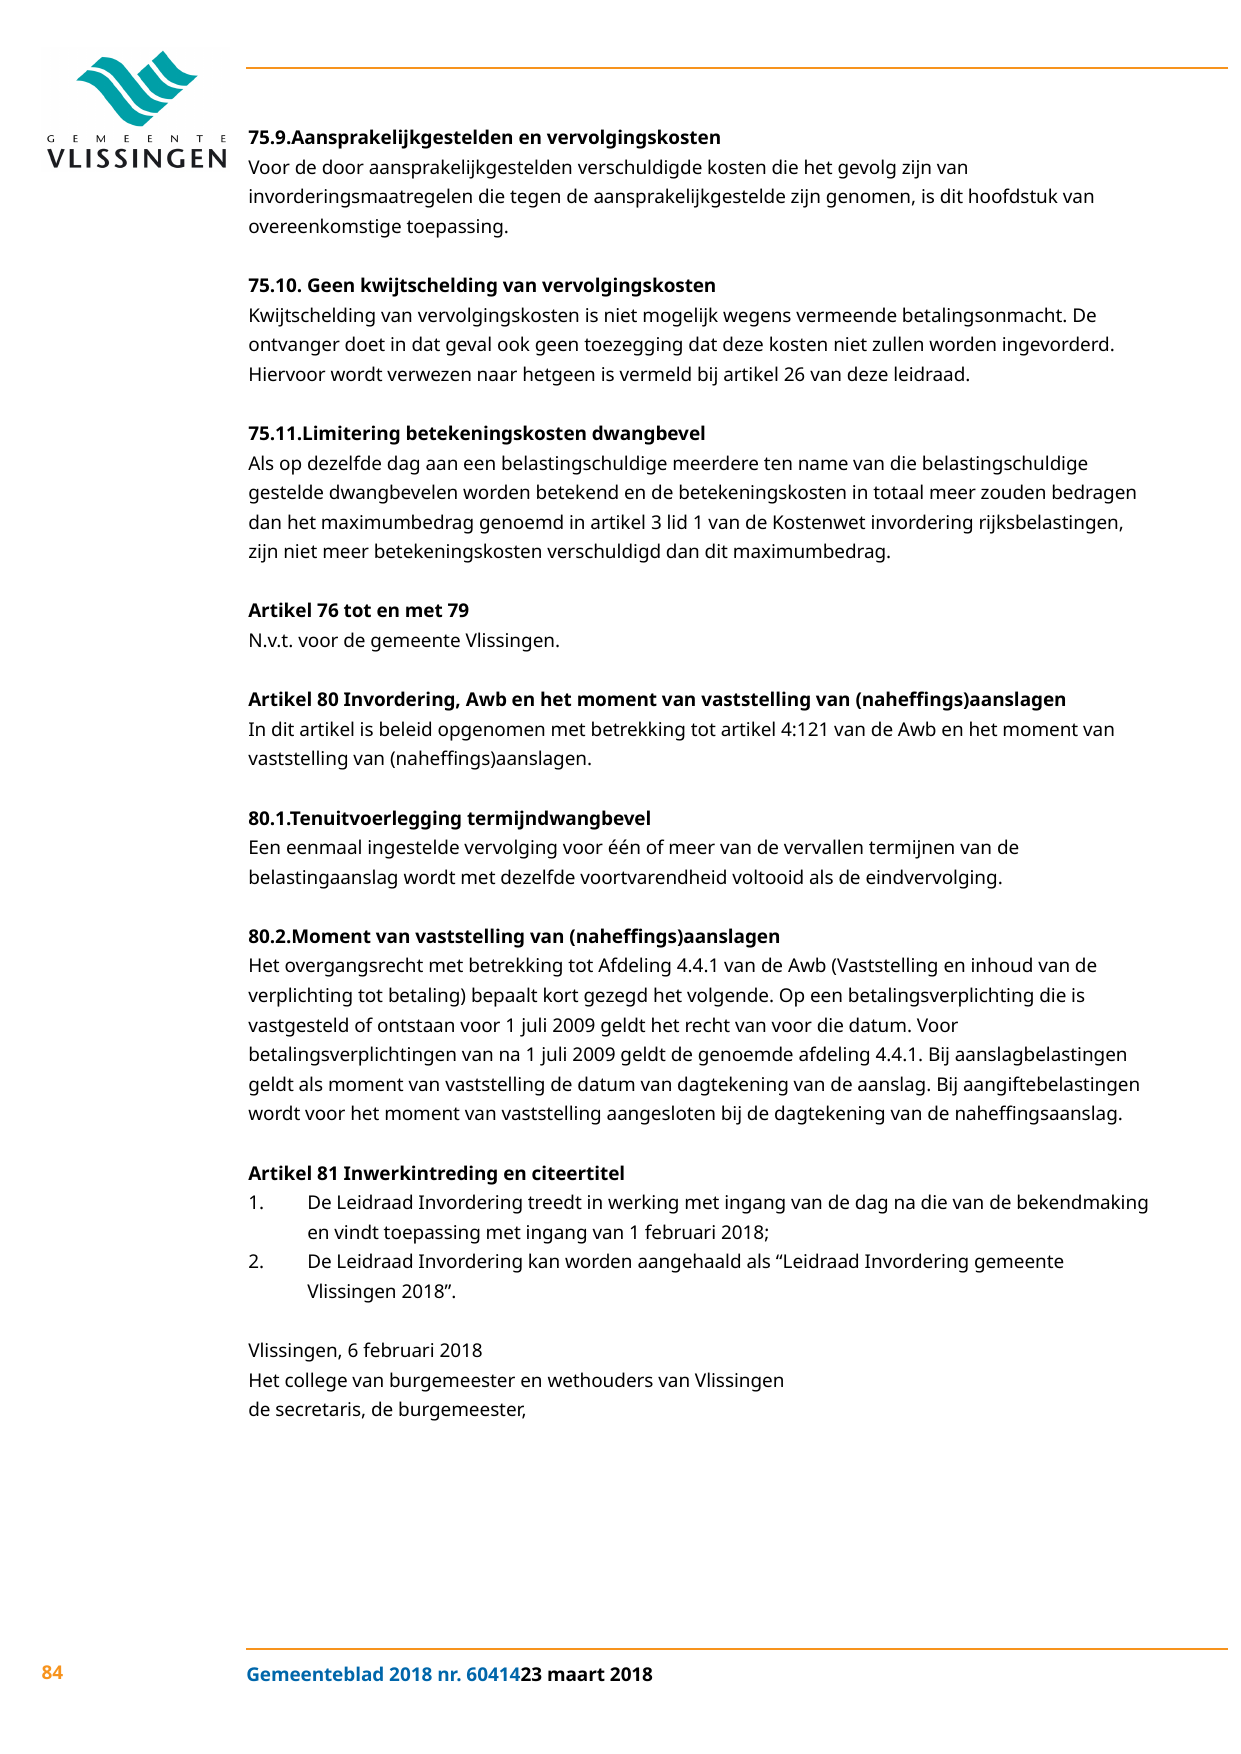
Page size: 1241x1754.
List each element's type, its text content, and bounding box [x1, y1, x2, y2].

text 75.10. Geen kwijtschelding van vervolgingskosten [248, 272, 1152, 298]
text 75.9.Aansprakelijkgestelden en vervolgingskosten [248, 124, 1152, 150]
text 75.11.Limitering betekeningskosten dwangbevel [248, 420, 1152, 446]
list De Leidraad Invordering treedt in werking met ingang van de dag na die van de bekendmaking en vindt toepassing met ingang van 1 februari 2018; [248, 1189, 1152, 1245]
text Een eenmaal ingestelde vervolging voor één of meer van de vervallen termijnen van de belastingaanslag wordt met dezelfde voortvarendheid voltooid als de eindvervolging. [248, 834, 1152, 890]
text de secretaris, de burgemeester, [248, 1396, 1152, 1422]
text Vlissingen, 6 februari 2018 [248, 1337, 1152, 1363]
list De Leidraad Invordering kan worden aangehaald als “Leidraad Invordering gemeente Vlissingen 2018”. [248, 1248, 1152, 1304]
text N.v.t. voor de gemeente Vlissingen. [248, 627, 1152, 653]
text Het college van burgemeester en wethouders van Vlissingen [248, 1367, 1152, 1393]
text Als op dezelfde dag aan een belastingschuldige meerdere ten name van die belastingschuldige gestelde dwangbevelen worden betekend en de betekeningskosten in totaal meer zouden bedragen dan het maximumbedrag genoemd in artikel 3 lid 1 van de Kostenwet invordering rijksbelastingen, zijn niet meer betekeningskosten verschuldigd dan dit maximumbedrag. [248, 450, 1152, 564]
text In dit artikel is beleid opgenomen met betrekking tot artikel 4:121 van de Awb en het moment van vaststelling van (naheffings)aanslagen. [248, 716, 1152, 771]
text 80.2.Moment van vaststelling van (naheffings)aanslagen [248, 923, 1152, 949]
text 80.1.Tenuitvoerlegging termijndwangbevel [248, 805, 1152, 831]
text Artikel 81 Inwerkintreding en citeertitel [248, 1160, 1152, 1186]
text Kwijtschelding van vervolgingskosten is niet mogelijk wegens vermeende betalingsonmacht. De ontvanger doet in dat geval ook geen toezegging dat deze kosten niet zullen worden ingevorderd. Hiervoor wordt verwezen naar hetgeen is vermeld bij artikel 26 van deze leidraad. [248, 302, 1152, 387]
picture [41, 47, 231, 172]
text Artikel 80 Invordering, Awb en het moment van vaststelling van (naheffings)aanslagen [248, 686, 1152, 712]
text Voor de door aansprakelijkgestelden verschuldigde kosten die het gevolg zijn van invorderingsmaatregelen die tegen de aansprakelijkgestelde zijn genomen, is dit hoofdstuk van overeenkomstige toepassing. [248, 154, 1152, 239]
text Het overgangsrecht met betrekking tot Afdeling 4.4.1 van de Awb (Vaststelling en inhoud van de verplichting tot betaling) bepaalt kort gezegd het volgende. Op een betalingsverplichting die is vastgesteld of ontstaan voor 1 juli 2009 geldt het recht van voor die datum. Voor betalingsverplichtingen van na 1 juli 2009 geldt de genoemde afdeling 4.4.1. Bij aanslagbelastingen geldt als moment van vaststelling de datum van dagtekening van de aanslag. Bij aangiftebelastingen wordt voor het moment van vaststelling aangesloten bij de dagtekening van de naheffingsaanslag. [248, 953, 1152, 1126]
text Artikel 76 tot en met 79 [248, 598, 1152, 623]
